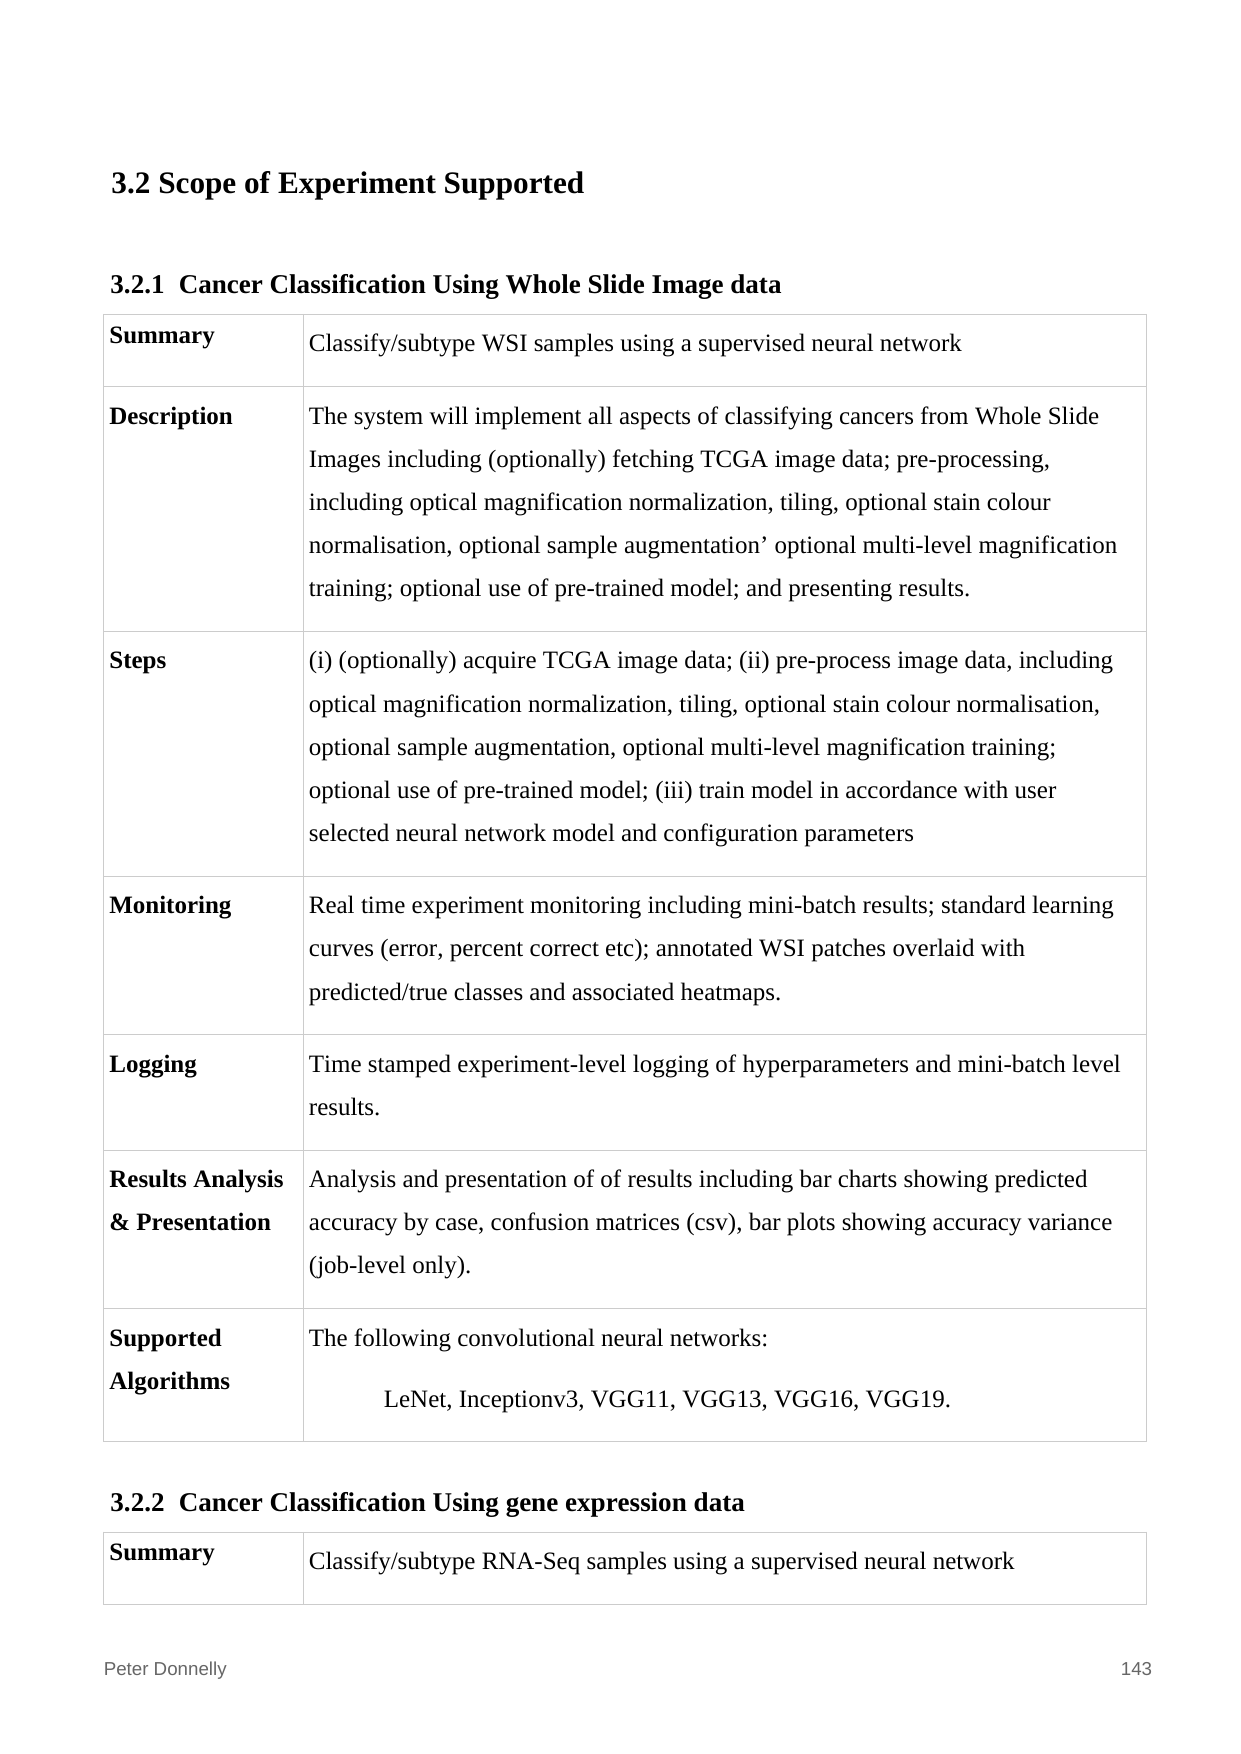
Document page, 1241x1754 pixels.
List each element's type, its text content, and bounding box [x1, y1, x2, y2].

table_cell Real time experiment monitoring including mini-batch results; standard learning curves (error, percent correct etc); annotated WSI patches overlaid with predicted/true classes and associated heatmaps. [304, 877, 1146, 1034]
table_cell Results Analysis & Presentation [104, 1151, 303, 1308]
table_cell Analysis and presentation of of results including bar charts showing predicted accuracy by case, confusion matrices (csv), bar plots showing accuracy variance (job-level only). [304, 1151, 1146, 1308]
table_header Classify/subtype WSI samples using a supervised neural network [304, 315, 1146, 386]
table_cell The system will implement all aspects of classifying cancers from Whole Slide Images including (optionally) fetching TCGA image data; pre-processing, including optical magnification normalization, tiling, optional stain colour normalisation, optional sample augmentation’ optional multi-level magnification training; optional use of pre-trained model; and presenting results. [304, 387, 1146, 631]
subtitle Scope of Experiment Supported [103, 164, 1146, 200]
table_header Summary [104, 315, 303, 386]
table_cell Supported Algorithms [104, 1309, 303, 1441]
table_cell Description [104, 387, 303, 631]
table_cell The following convolutional neural networks: LeNet, Inceptionv3, VGG11, VGG13, VGG16, VGG19. [304, 1309, 1146, 1441]
table_cell Monitoring [104, 877, 303, 1034]
subtitle Cancer Classification Using Whole Slide Image data [103, 268, 1146, 299]
table_cell Steps [104, 632, 303, 876]
table_cell Logging [104, 1035, 303, 1150]
table_cell Time stamped experiment-level logging of hyperparameters and mini-batch level results. [304, 1035, 1146, 1150]
table_cell (i) (optionally) acquire TCGA image data; (ii) pre-process image data, including optical magnification normalization, tiling, optional stain colour normalisation, optional sample augmentation, optional multi-level magnification training; optional use of pre-trained model; (iii) train model in accordance with user selected neural network model and configuration parameters [304, 632, 1146, 876]
subtitle Cancer Classification Using gene expression data [103, 1486, 1146, 1517]
table_header Summary [104, 1533, 303, 1604]
table_header Classify/subtype RNA-Seq samples using a supervised neural network [304, 1533, 1146, 1604]
